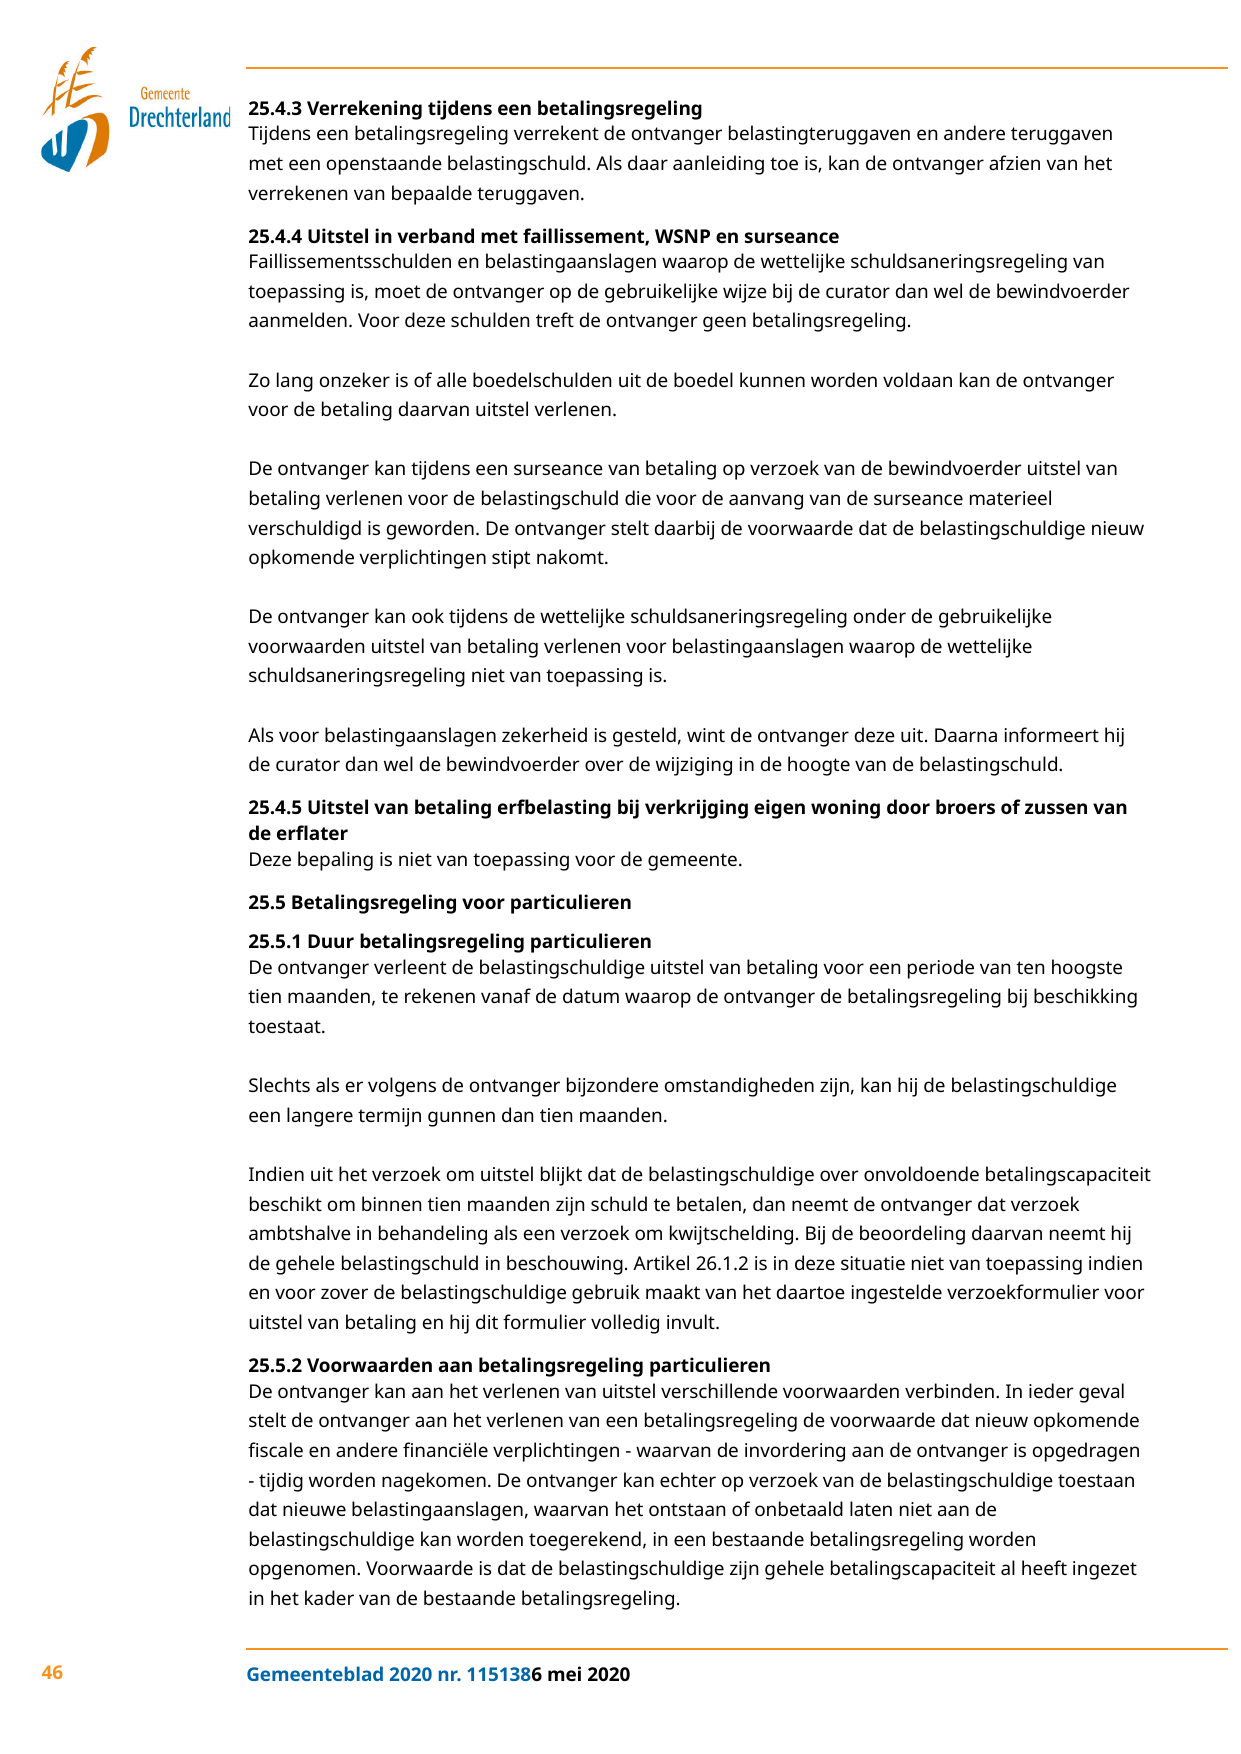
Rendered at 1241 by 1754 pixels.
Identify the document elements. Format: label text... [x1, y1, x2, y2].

text De ontvanger kan aan het verlenen van uitstel verschillende voorwaarden verbinden. In ieder geval stelt de ontvanger aan het verlenen van een betalingsregeling de voorwaarde dat nieuw opkomende fiscale en andere financiële verplichtingen - waarvan de invordering aan de ontvanger is opgedragen - tijdig worden nagekomen. De ontvanger kan echter op verzoek van de belastingschuldige toestaan dat nieuwe belastingaanslagen, waarvan het ontstaan of onbetaald laten niet aan de belastingschuldige kan worden toegerekend, in een bestaande betalingsregeling worden opgenomen. Voorwaarde is dat de belastingschuldige zijn gehele betalingscapaciteit al heeft ingezet in het kader van de bestaande betalingsregeling. [248, 1378, 1152, 1611]
text 25.5 Betalingsregeling voor particulieren [248, 889, 1152, 915]
text Indien uit het verzoek om uitstel blijkt dat de belastingschuldige over onvoldoende betalingscapaciteit beschikt om binnen tien maanden zijn schuld te betalen, dan neemt de ontvanger dat verzoek ambtshalve in behandeling als een verzoek om kwijtschelding. Bij de beoordeling daarvan neemt hij de gehele belastingschuld in beschouwing. Artikel 26.1.2 is in deze situatie niet van toepassing indien en voor zover de belastingschuldige gebruik maakt van het daartoe ingestelde verzoekformulier voor uitstel van betaling en hij dit formulier volledig invult. [248, 1161, 1152, 1335]
text Deze bepaling is niet van toepassing voor de gemeente. [248, 846, 1152, 872]
text Zo lang onzeker is of alle boedelschulden uit de boedel kunnen worden voldaan kan de ontvanger voor de betaling daarvan uitstel verlenen. [248, 367, 1152, 422]
text De ontvanger kan tijdens een surseance van betaling op verzoek van de bewindvoerder uitstel van betaling verlenen voor de belastingschuld die voor de aanvang van de surseance materieel verschuldigd is geworden. De ontvanger stelt daarbij de voorwaarde dat de belastingschuldige nieuw opkomende verplichtingen stipt nakomt. [248, 456, 1152, 570]
text Tijdens een betalingsregeling verrekent de ontvanger belastingteruggaven en andere teruggaven met een openstaande belastingschuld. Als daar aanleiding toe is, kan de ontvanger afzien van het verrekenen van bepaalde teruggaven. [248, 121, 1152, 205]
text De ontvanger kan ook tijdens de wettelijke schuldsaneringsregeling onder de gebruikelijke voorwaarden uitstel van betaling verlenen voor belastingaanslagen waarop de wettelijke schuldsaneringsregeling niet van toepassing is. [248, 603, 1152, 688]
picture [226, 115, 231, 124]
text 25.4.5 Uitstel van betaling erfbelasting bij verkrijging eigen woning door broers of zussen van de erflater [248, 794, 1152, 846]
text Als voor belastingaanslagen zekerheid is gesteld, wint de ontvanger deze uit. Daarna informeert hij de curator dan wel de bewindvoerder over de wijziging in de hoogte van de belastingschuld. [248, 722, 1152, 777]
text 25.4.4 Uitstel in verband met faillissement, WSNP en surseance [248, 223, 1152, 248]
text 25.4.3 Verrekening tijdens een betalingsregeling [248, 95, 1152, 121]
text 25.5.2 Voorwaarden aan betalingsregeling particulieren [248, 1352, 1152, 1378]
text 25.5.1 Duur betalingsregeling particulieren [248, 928, 1152, 954]
text Slechts als er volgens de ontvanger bijzondere omstandigheden zijn, kan hij de belastingschuldige een langere termijn gunnen dan tien maanden. [248, 1072, 1152, 1128]
picture [41, 158, 64, 172]
picture [41, 47, 231, 172]
text Faillissementsschulden en belastingaanslagen waarop de wettelijke schuldsaneringsregeling van toepassing is, moet de ontvanger op de gebruikelijke wijze bij de curator dan wel de bewindvoerder aanmelden. Voor deze schulden treft de ontvanger geen betalingsregeling. [248, 248, 1152, 333]
text De ontvanger verleent de belastingschuldige uitstel van betaling voor een periode van ten hoogste tien maanden, te rekenen vanaf de datum waarop de ontvanger de betalingsregeling bij beschikking toestaat. [248, 954, 1152, 1039]
